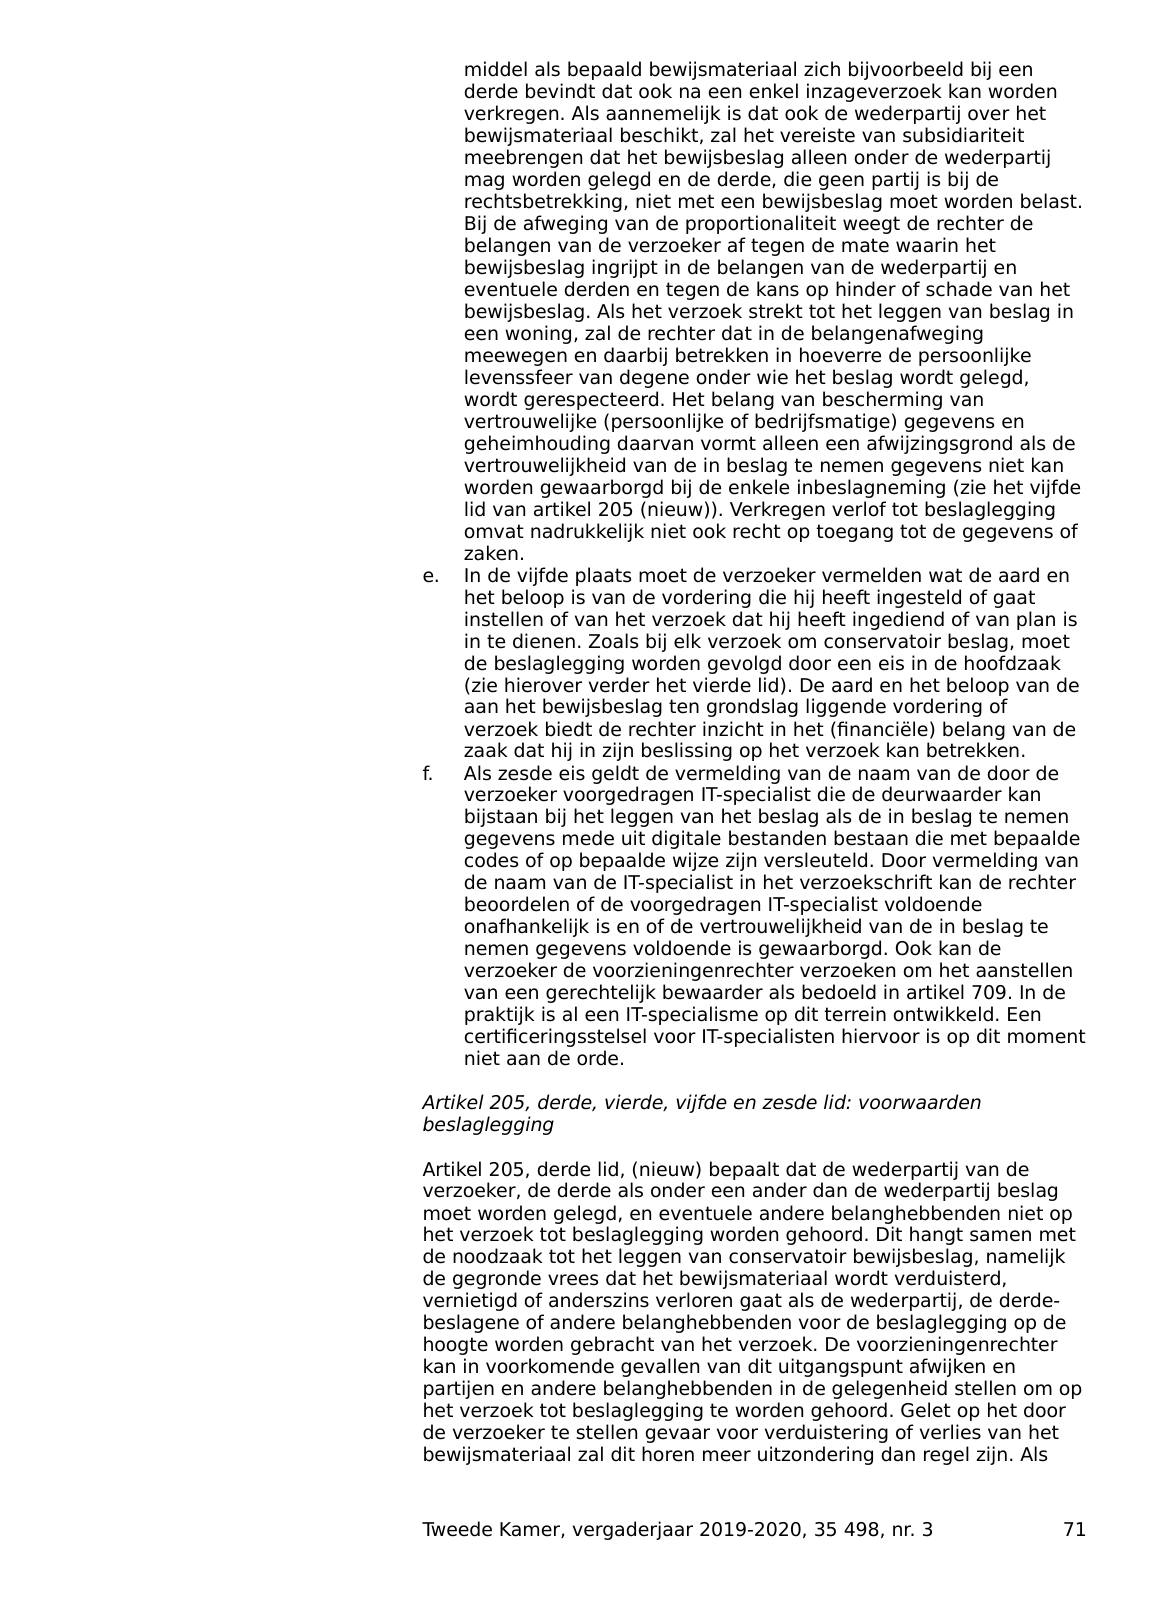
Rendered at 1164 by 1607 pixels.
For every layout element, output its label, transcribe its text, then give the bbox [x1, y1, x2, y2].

text Artikel 205, derde lid, (nieuw) bepaalt dat de wederpartij van de verzoeker, de derde als onder een ander dan de wederpartij beslag moet worden gelegd, en eventuele andere belanghebbenden niet op het verzoek tot beslaglegging worden gehoord. Dit hangt samen met de noodzaak tot het leggen van conservatoir bewijsbeslag, namelijk de gegronde vrees dat het bewijsmateriaal wordt verduisterd, vernietigd of anderszins verloren gaat als de wederpartij, de derde-beslagene of andere belanghebbenden voor de beslaglegging op de hoogte worden gebracht van het verzoek. De voorzieningenrechter kan in voorkomende gevallen van dit uitgangspunt afwijken en partijen en andere belanghebbenden in de gelegenheid stellen om op het verzoek tot beslaglegging te worden gehoord. Gelet op het door de verzoeker te stellen gevaar voor verduistering of verlies van het bewijsmateriaal zal dit horen meer uitzondering dan regel zijn. Als [422, 1158, 1087, 1466]
text e. In de vijfde plaats moet de verzoeker vermelden wat de aard en het beloop is van de vordering die hij heeft ingesteld of gaat instellen of van het verzoek dat hij heeft ingediend of van plan is in te dienen. Zoals bij elk verzoek om conservatoir beslag, moet de beslaglegging worden gevolgd door een eis in de hoofdzaak (zie hierover verder het vierde lid). De aard en het beloop van de aan het bewijsbeslag ten grondslag liggende vordering of verzoek biedt de rechter inzicht in het (financiële) belang van de zaak dat hij in zijn beslissing op het verzoek kan betrekken. [422, 564, 1087, 762]
text f. Als zesde eis geldt de vermelding van de naam van de door de verzoeker voorgedragen IT-specialist die de deurwaarder kan bijstaan bij het leggen van het beslag als de in beslag te nemen gegevens mede uit digitale bestanden bestaan die met bepaalde codes of op bepaalde wijze zijn versleuteld. Door vermelding van de naam van de IT-specialist in het verzoekschrift kan de rechter beoordelen of de voorgedragen IT-specialist voldoende onafhankelijk is en of de vertrouwelijkheid van de in beslag te nemen gegevens voldoende is gewaarborgd. Ook kan de verzoeker de voorzieningenrechter verzoeken om het aanstellen van een gerechtelijk bewaarder als bedoeld in artikel 709. In de praktijk is al een IT-specialisme op dit terrein ontwikkeld. Een certificeringsstelsel voor IT-specialisten hiervoor is op dit moment niet aan de orde. [422, 762, 1087, 1070]
subtitle Artikel 205, derde, vierde, vijfde en zesde lid: voorwaarden beslaglegging [422, 1092, 1087, 1136]
text Bij de afweging van de proportionaliteit weegt de rechter de belangen van de verzoeker af tegen de mate waarin het bewijsbeslag ingrijpt in de belangen van de wederpartij en eventuele derden en tegen de kans op hinder of schade van het bewijsbeslag. Als het verzoek strekt tot het leggen van beslag in een woning, zal de rechter dat in de belangenafweging meewegen en daarbij betrekken in hoeverre de persoonlijke levenssfeer van degene onder wie het beslag wordt gelegd, wordt gerespecteerd. Het belang van bescherming van vertrouwelijke (persoonlijke of bedrijfsmatige) gegevens en geheimhouding daarvan vormt alleen een afwijzingsgrond als de vertrouwelijkheid van de in beslag te nemen gegevens niet kan worden gewaarborgd bij de enkele inbeslagneming (zie het vijfde lid van artikel 205 (nieuw)). Verkregen verlof tot beslaglegging omvat nadrukkelijk niet ook recht op toegang tot de gegevens of zaken. [464, 213, 1087, 564]
text middel als bepaald bewijsmateriaal zich bijvoorbeeld bij een derde bevindt dat ook na een enkel inzageverzoek kan worden verkregen. Als aannemelijk is dat ook de wederpartij over het bewijsmateriaal beschikt, zal het vereiste van subsidiariteit meebrengen dat het bewijsbeslag alleen onder de wederpartij mag worden gelegd en de derde, die geen partij is bij de rechtsbetrekking, niet met een bewijsbeslag moet worden belast. [422, 59, 1087, 213]
